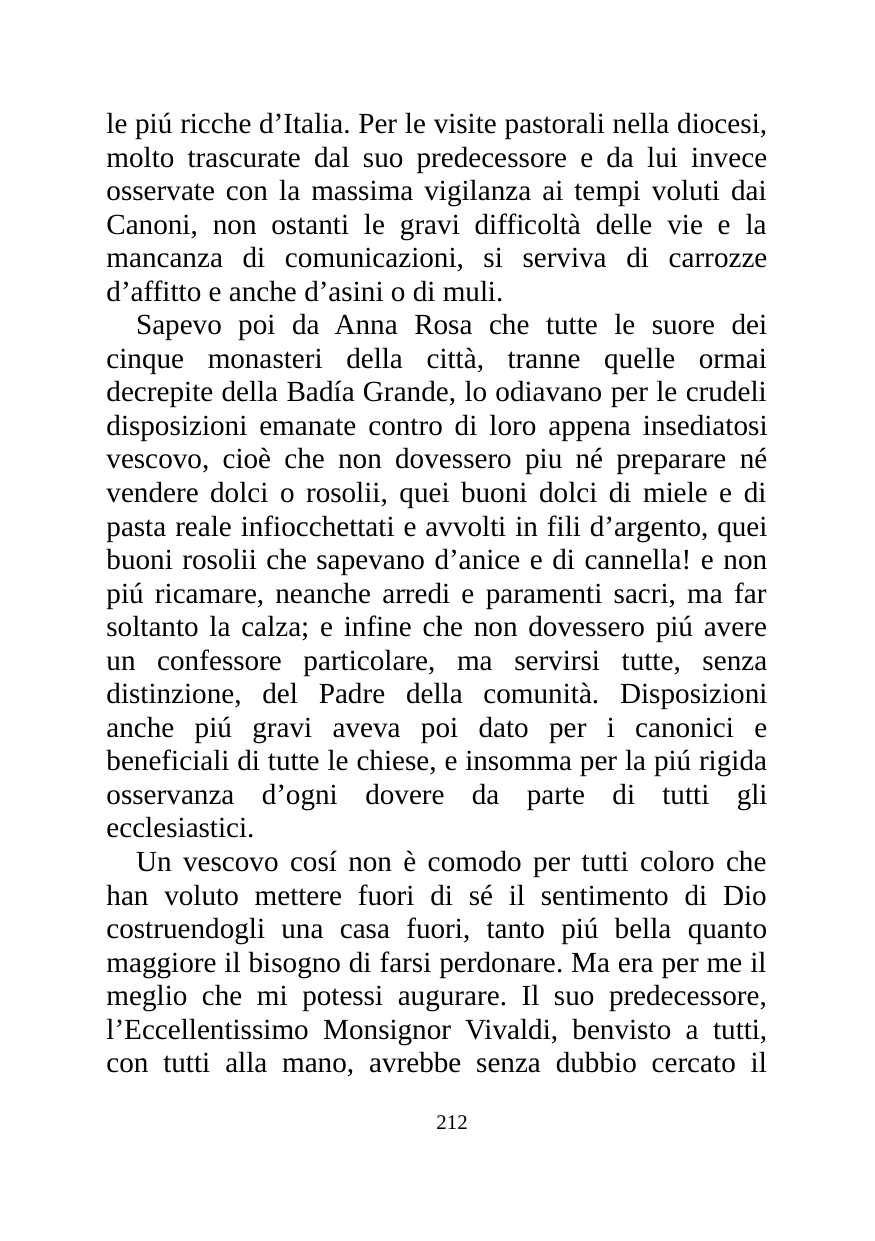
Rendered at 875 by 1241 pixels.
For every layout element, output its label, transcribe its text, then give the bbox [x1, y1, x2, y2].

text le piú ricche d’Italia. Per le visite pastorali nella diocesi, molto trascurate dal suo predecessore e da lui invece osservate con la massima vigilanza ai tempi voluti dai Canoni, non ostanti le gravi difficoltà delle vie e la mancanza di comunicazioni, si serviva di carrozze d’affitto e anche d’asini o di muli. [106, 106, 768, 307]
text Sapevo poi da Anna Rosa che tutte le suore dei cinque monasteri della città, tranne quelle ormai decrepite della Badía Grande, lo odiavano per le crudeli disposizioni emanate contro di loro appena insediatosi vescovo, cioè che non dovessero piu né preparare né vendere dolci o rosolii, quei buoni dolci di miele e di pasta reale infiocchettati e avvolti in fili d’argento, quei buoni rosolii che sapevano d’anice e di cannella! e non piú ricamare, neanche arredi e paramenti sacri, ma far soltanto la calza; e infine che non dovessero piú avere un confessore particolare, ma servirsi tutte, senza distinzione, del Padre della comunità. Disposizioni anche piú gravi aveva poi dato per i canonici e beneficiali di tutte le chiese, e insomma per la piú rigida osservanza d’ogni dovere da parte di tutti gli ecclesiastici. [106, 307, 768, 844]
text Un vescovo cosí non è comodo per tutti coloro che han voluto mettere fuori di sé il sentimento di Dio costruendogli una casa fuori, tanto piú bella quanto maggiore il bisogno di farsi perdonare. Ma era per me il meglio che mi potessi augurare. Il suo predecessore, l’Eccellentissimo Monsignor Vivaldi, benvisto a tutti, con tutti alla mano, avrebbe senza dubbio cercato il [106, 844, 768, 1079]
